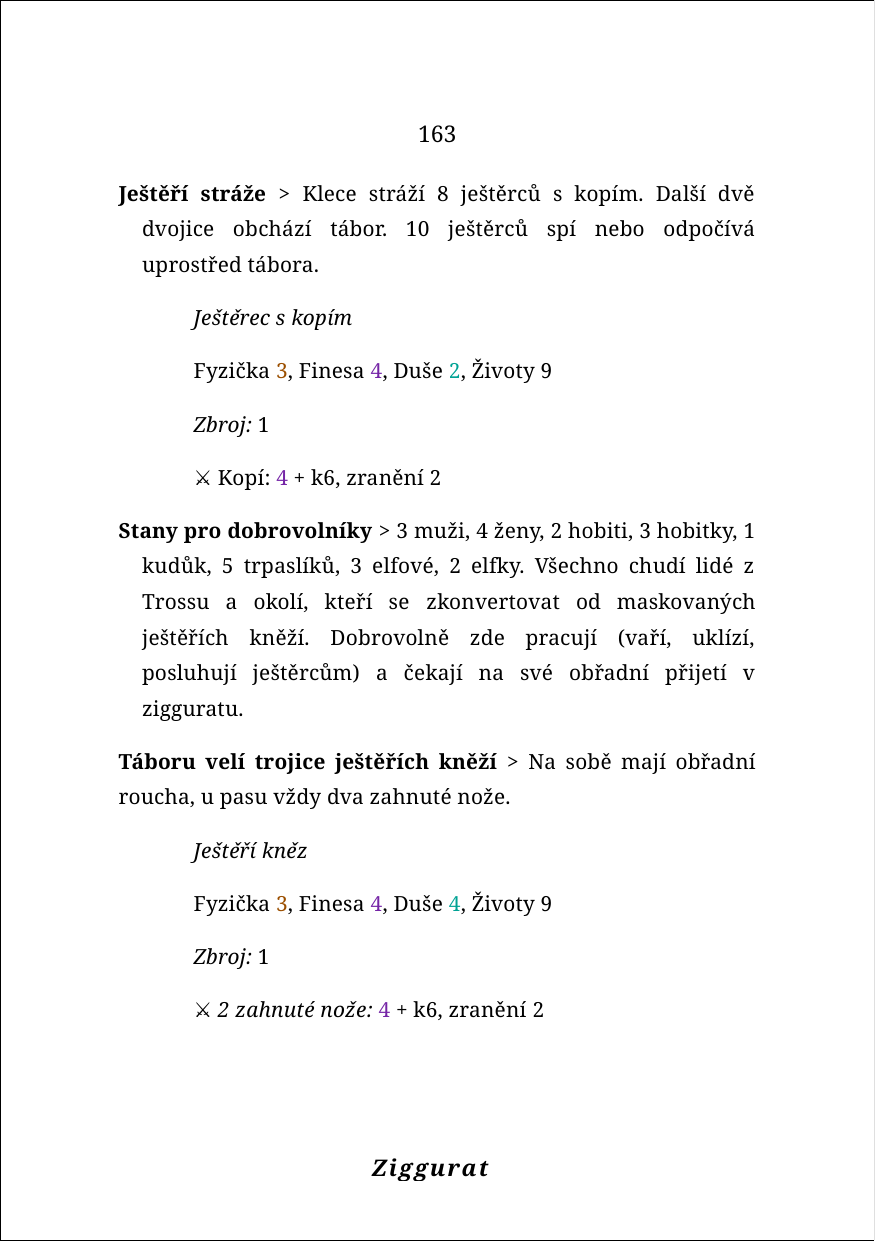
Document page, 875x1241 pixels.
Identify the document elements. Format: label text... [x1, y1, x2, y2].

list Zbroj: 1 [156, 942, 756, 971]
text Táboru velí trojice ještěřích kněží > Na sobě mají obřadní roucha, u pasu vždy dva zahnuté nože. [118, 747, 756, 811]
list Ještěrec s kopím [156, 303, 756, 332]
list Zbroj: 1 [156, 410, 756, 438]
list ⚔ 2 zahnuté nože: 4 + k6, zranění 2 [156, 995, 756, 1024]
list Fyzička 3, Finesa 4, Duše 2, Životy 9 [156, 356, 756, 385]
list ⚔ Kopí: 4 + k6, zranění 2 [156, 463, 756, 491]
text Stany pro dobrovolníky > 3 muži, 4 ženy, 2 hobiti, 3 hobitky, 1 kudůk, 5 trpaslíků, 3 elfové, 2 elfky. Všechno chudí lidé z Trossu a okolí, kteří se zkonvertovat od maskovaných ještěřích kněží. Dobrovolně zde pracují (vaří, uklízí, posluhují ještěrcům) a čekají na své obřadní přijetí v zigguratu. [118, 516, 756, 722]
list Ještěří kněz [156, 836, 756, 864]
list Fyzička 3, Finesa 4, Duše 4, Životy 9 [156, 889, 756, 917]
text Ještěří stráže > Klece stráží 8 ještěrců s kopím. Další dvě dvojice obchází tábor. 10 ještěrců spí nebo odpočívá uprostřed tábora. [118, 179, 756, 278]
